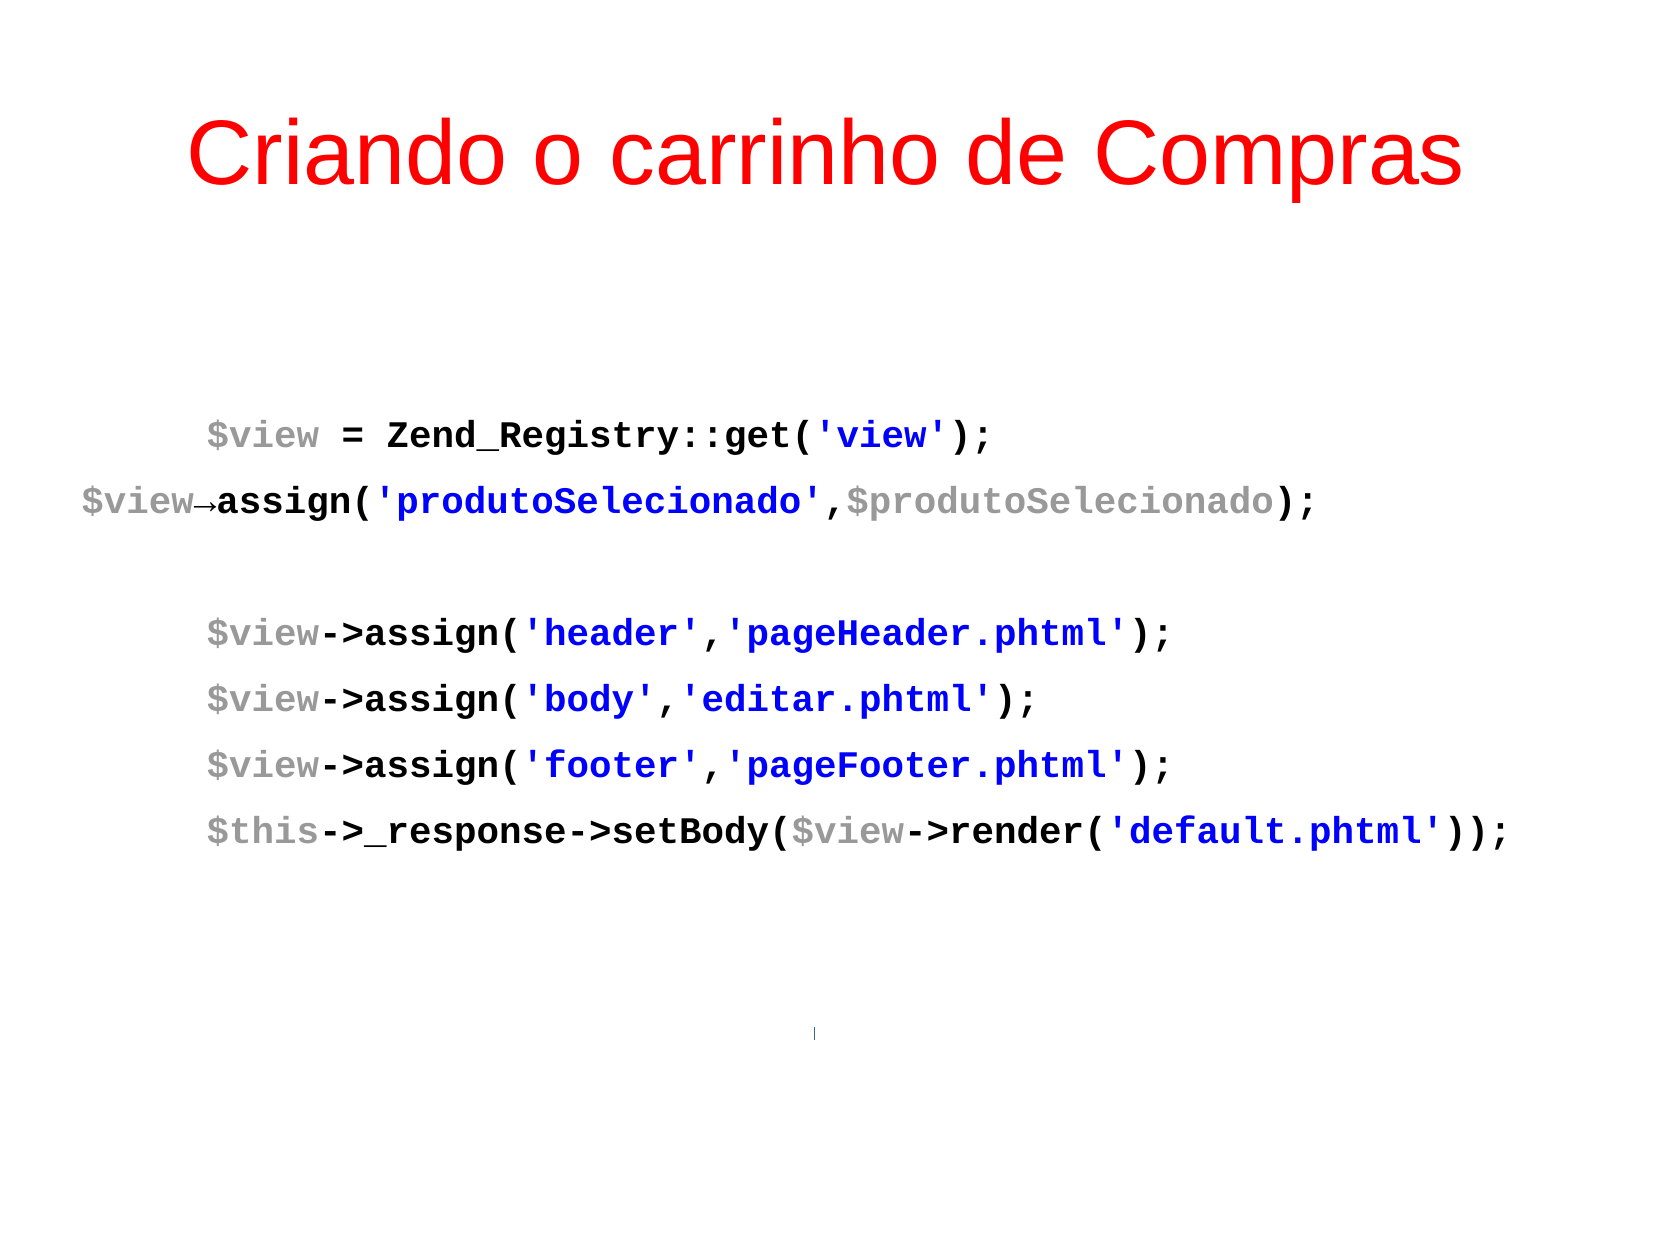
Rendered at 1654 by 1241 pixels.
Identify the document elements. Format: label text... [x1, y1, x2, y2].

title Criando o carrinho de Compras [82, 49, 1571, 257]
list $view = Zend_Registry::get('view'); $view→assign('produtoSelecionado',$produtoSelecionado); $view->assign('header','pageHeader.phtml'); $view->assign('body','editar.phtml'); $view->assign('footer','pageFooter.phtml'); $this->_response->setBody($view->render('default.phtml')); [59, 283, 1607, 1182]
